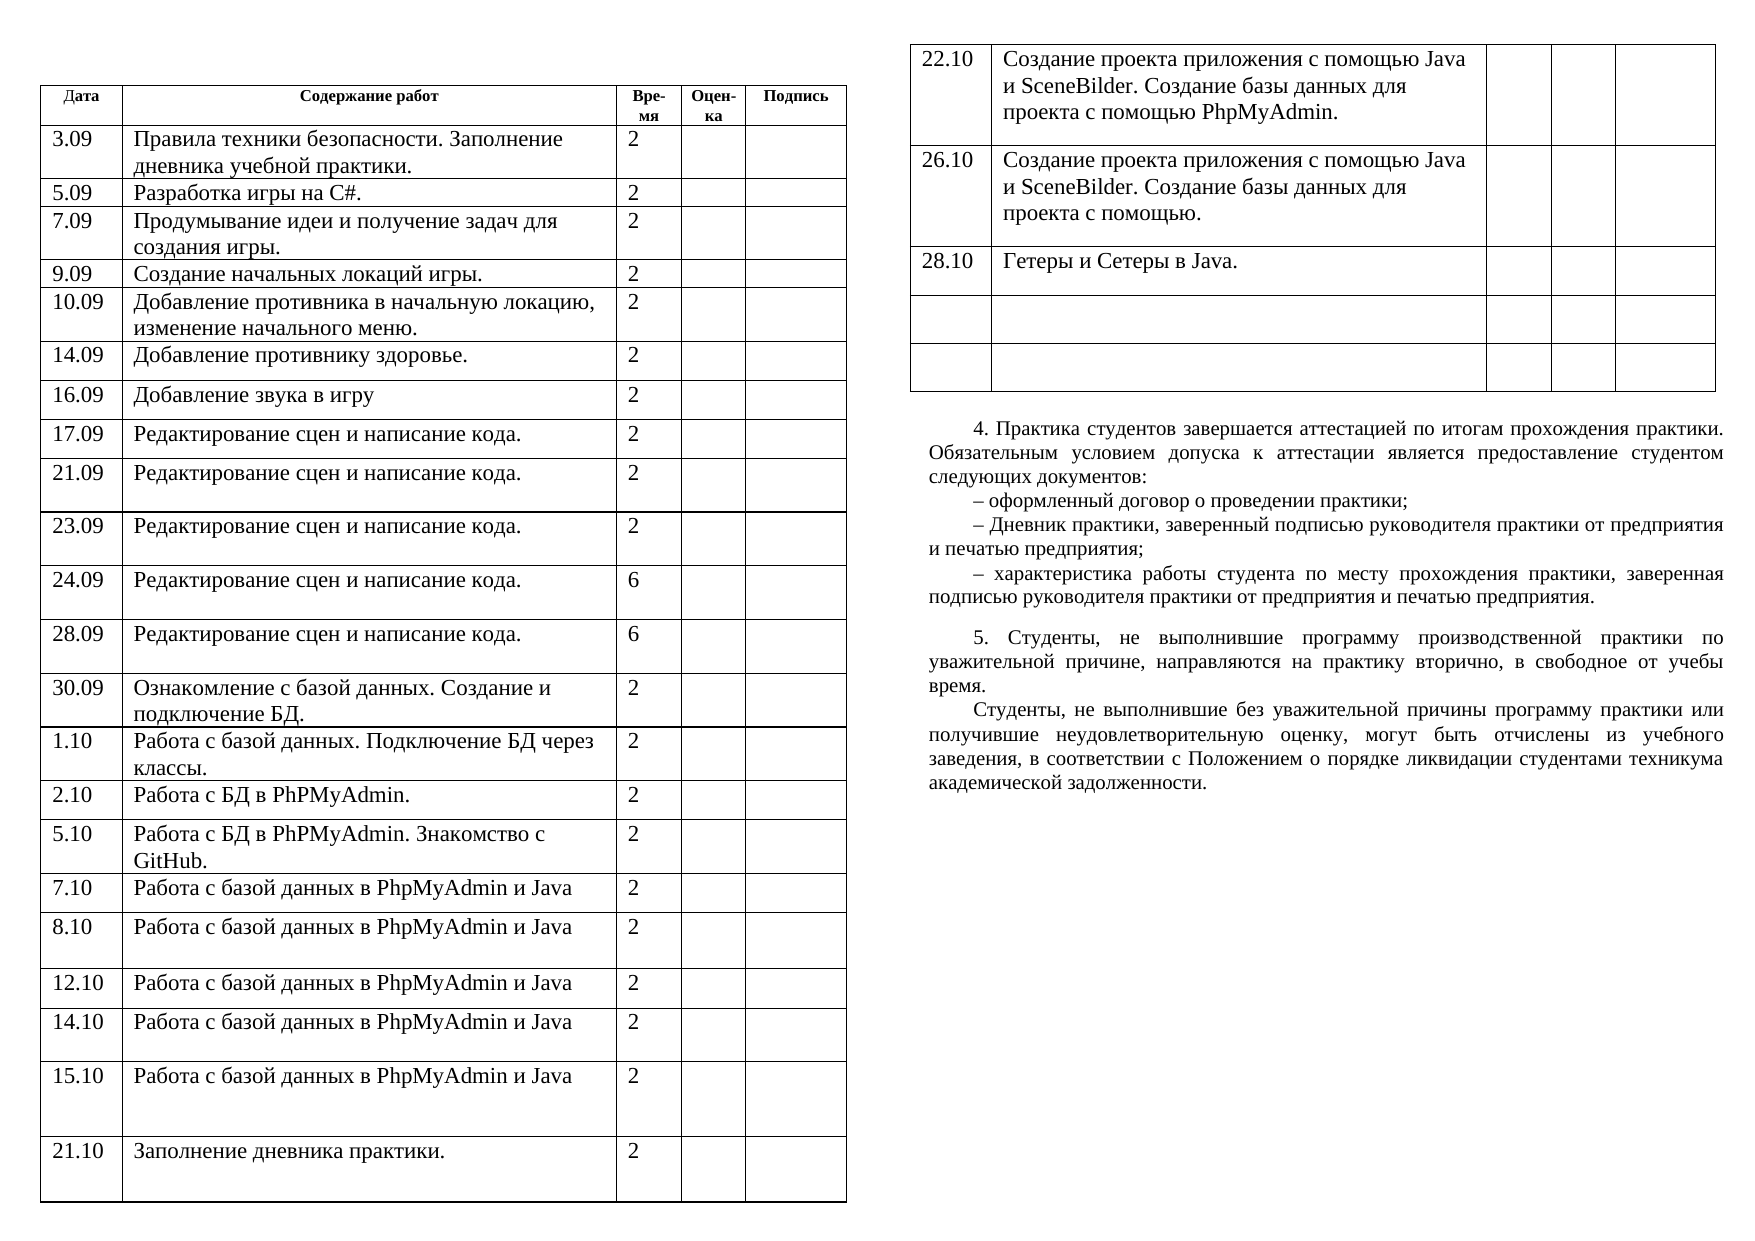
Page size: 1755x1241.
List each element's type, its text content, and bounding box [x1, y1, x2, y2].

table_cell [746, 513, 846, 565]
table_cell [746, 620, 846, 673]
table_cell Редактирование сцен и написание кода. [123, 566, 616, 619]
table_cell [682, 728, 745, 780]
table_cell [746, 913, 846, 968]
table_cell 8.10 [41, 913, 122, 968]
table_cell [682, 969, 745, 1007]
table_cell 2 [617, 781, 681, 819]
table_cell [746, 260, 846, 287]
table_cell 5.10 [41, 820, 122, 873]
table_cell [682, 459, 745, 511]
table_cell 2 [617, 913, 681, 968]
table_header Содержание работ [123, 86, 616, 124]
table_cell [1552, 45, 1615, 145]
table_cell 2 [617, 874, 681, 912]
table_cell 15.10 [41, 1062, 122, 1136]
table_cell [746, 207, 846, 259]
table_cell Заполнение дневника практики. [123, 1137, 616, 1201]
text – оформленный договор о проведении практики; [929, 488, 1724, 512]
table_cell [682, 620, 745, 673]
text Студенты, не выполнившие без уважительной причины программу практики или получившие неудовлетворительную оценку, могут быть отчислены из учебного заведения, в соответствии с Положением о порядке ликвидации студентами техникума академической задолженности. [929, 697, 1724, 794]
table_cell [746, 728, 846, 780]
table_cell [746, 566, 846, 619]
table_cell 14.10 [41, 1009, 122, 1061]
table_cell Создание начальных локаций игры. [123, 260, 616, 287]
table_cell [746, 781, 846, 819]
table_cell [682, 1062, 745, 1136]
table_cell 2 [617, 179, 681, 206]
table_cell Правила техники безопасности. Заполнение дневника учебной практики. [123, 126, 616, 178]
table_cell [682, 126, 745, 178]
table_cell 6 [617, 566, 681, 619]
table_cell Добавление противнику здоровье. [123, 342, 616, 379]
table_cell [1552, 146, 1615, 246]
table_cell [682, 874, 745, 912]
table_cell [1487, 146, 1551, 246]
text 4. Практика студентов завершается аттестацией по итогам прохождения практики. Обязательным условием допуска к аттестации является предоставление студентом следующих документов: [929, 416, 1724, 488]
table_cell 2 [617, 728, 681, 780]
table_cell 2 [617, 674, 681, 726]
table_cell [746, 179, 846, 206]
table_cell Гетеры и Сетеры в Java. [992, 247, 1486, 294]
table_cell [911, 296, 991, 343]
table_cell [746, 288, 846, 341]
table_cell [682, 207, 745, 259]
table_cell [682, 1009, 745, 1061]
table_cell Добавление противника в начальную локацию, изменение начального меню. [123, 288, 616, 341]
table_cell [1487, 296, 1551, 343]
table_cell 5.09 [41, 179, 122, 206]
table_cell [682, 781, 745, 819]
table_cell [746, 874, 846, 912]
table_cell 2 [617, 820, 681, 873]
table_cell 28.10 [911, 247, 991, 294]
text 5. Студенты, не выполнившие программу производственной практики по уважительной причине, направляются на практику вторично, в свободное от учебы время. [929, 625, 1724, 697]
text – характеристика работы студента по месту прохождения практики, заверенная подписью руководителя практики от предприятия и печатью предприятия. [929, 560, 1724, 608]
table_cell 23.09 [41, 513, 122, 565]
table_cell 7.10 [41, 874, 122, 912]
table_cell [746, 381, 846, 419]
table_cell [1487, 45, 1551, 145]
table_cell 2.10 [41, 781, 122, 819]
table_cell [1487, 247, 1551, 294]
table_cell [746, 1009, 846, 1061]
table_cell 26.10 [911, 146, 991, 246]
table_cell Разработка игры на C#. [123, 179, 616, 206]
table_cell Ознакомление с базой данных. Создание и подключение БД. [123, 674, 616, 726]
table_cell [1616, 344, 1715, 391]
table_cell [992, 296, 1486, 343]
table_cell Работа с базой данных в PhpMyAdmin и Java [123, 1009, 616, 1061]
table_cell [746, 126, 846, 178]
table_cell Работа с базой данных в PhpMyAdmin и Java [123, 1062, 616, 1136]
table_cell 7.09 [41, 207, 122, 259]
table_cell 2 [617, 342, 681, 379]
table_cell [911, 344, 991, 391]
table_header Подпись [746, 86, 846, 124]
table_cell [682, 820, 745, 873]
table_cell Работа с БД в PhPMyAdmin. Знакомство с GitHub. [123, 820, 616, 873]
table_cell Работа с базой данных в PhpMyAdmin и Java [123, 874, 616, 912]
table_cell 2 [617, 1009, 681, 1061]
table_cell 6 [617, 620, 681, 673]
table_cell [746, 674, 846, 726]
table_cell [1616, 296, 1715, 343]
table_cell [682, 179, 745, 206]
table_cell [992, 344, 1486, 391]
table_cell 28.09 [41, 620, 122, 673]
table_cell Редактирование сцен и написание кода. [123, 459, 616, 511]
table_header Оцен- ка [682, 86, 745, 124]
table_cell [682, 674, 745, 726]
table_cell [1616, 45, 1715, 145]
text – Дневник практики, заверенный подписью руководителя практики от предприятия и печатью предприятия; [929, 512, 1724, 560]
table_cell 2 [617, 288, 681, 341]
table_cell 24.09 [41, 566, 122, 619]
table_cell [682, 381, 745, 419]
table_header Вре- мя [617, 86, 681, 124]
table_cell [746, 969, 846, 1007]
table_cell [746, 1062, 846, 1136]
table_cell [682, 342, 745, 379]
table_cell Работа с базой данных. Подключение БД через классы. [123, 728, 616, 780]
table_cell 2 [617, 1062, 681, 1136]
table_cell Редактирование сцен и написание кода. [123, 620, 616, 673]
table_cell [682, 566, 745, 619]
table_cell [746, 1137, 846, 1201]
table_cell Работа с базой данных в PhpMyAdmin и Java [123, 913, 616, 968]
table_cell Редактирование сцен и написание кода. [123, 420, 616, 458]
table_cell 12.10 [41, 969, 122, 1007]
table_cell Создание проекта приложения с помощью Java и SceneBilder. Создание базы данных для проекта с помощью PhpMyAdmin. [992, 45, 1486, 145]
table_cell [1616, 247, 1715, 294]
table_cell [1552, 247, 1615, 294]
table_header Дата [41, 86, 122, 124]
table_cell [1616, 146, 1715, 246]
table_cell [1487, 344, 1551, 391]
table_cell [682, 513, 745, 565]
table_cell 2 [617, 381, 681, 419]
table_cell 2 [617, 420, 681, 458]
table_cell 2 [617, 1137, 681, 1201]
table_cell [682, 260, 745, 287]
table_cell 14.09 [41, 342, 122, 379]
table_cell 2 [617, 126, 681, 178]
table_cell 10.09 [41, 288, 122, 341]
table_cell 2 [617, 513, 681, 565]
table_cell 9.09 [41, 260, 122, 287]
table_cell 22.10 [911, 45, 991, 145]
table_cell [1552, 344, 1615, 391]
table_cell Работа с базой данных в PhpMyAdmin и Java [123, 969, 616, 1007]
table_cell 1.10 [41, 728, 122, 780]
table_cell Редактирование сцен и написание кода. [123, 513, 616, 565]
table_cell 2 [617, 969, 681, 1007]
table_cell [682, 420, 745, 458]
table_cell [746, 459, 846, 511]
table_cell 21.10 [41, 1137, 122, 1201]
table_cell 2 [617, 207, 681, 259]
table_cell [746, 342, 846, 379]
table_cell [1552, 296, 1615, 343]
table_cell [682, 1137, 745, 1201]
table_cell 2 [617, 260, 681, 287]
table_cell [746, 420, 846, 458]
table_cell Продумывание идеи и получение задач для создания игры. [123, 207, 616, 259]
table_cell [682, 913, 745, 968]
table_cell 30.09 [41, 674, 122, 726]
table_cell 17.09 [41, 420, 122, 458]
table_cell 3.09 [41, 126, 122, 178]
table_cell 16.09 [41, 381, 122, 419]
table_cell 21.09 [41, 459, 122, 511]
table_cell Работа с БД в PhPMyAdmin. [123, 781, 616, 819]
table_cell Создание проекта приложения с помощью Java и SceneBilder. Создание базы данных для проекта с помощью. [992, 146, 1486, 246]
table_cell [746, 820, 846, 873]
table_cell [682, 288, 745, 341]
table_cell Добавление звука в игру [123, 381, 616, 419]
table_cell 2 [617, 459, 681, 511]
